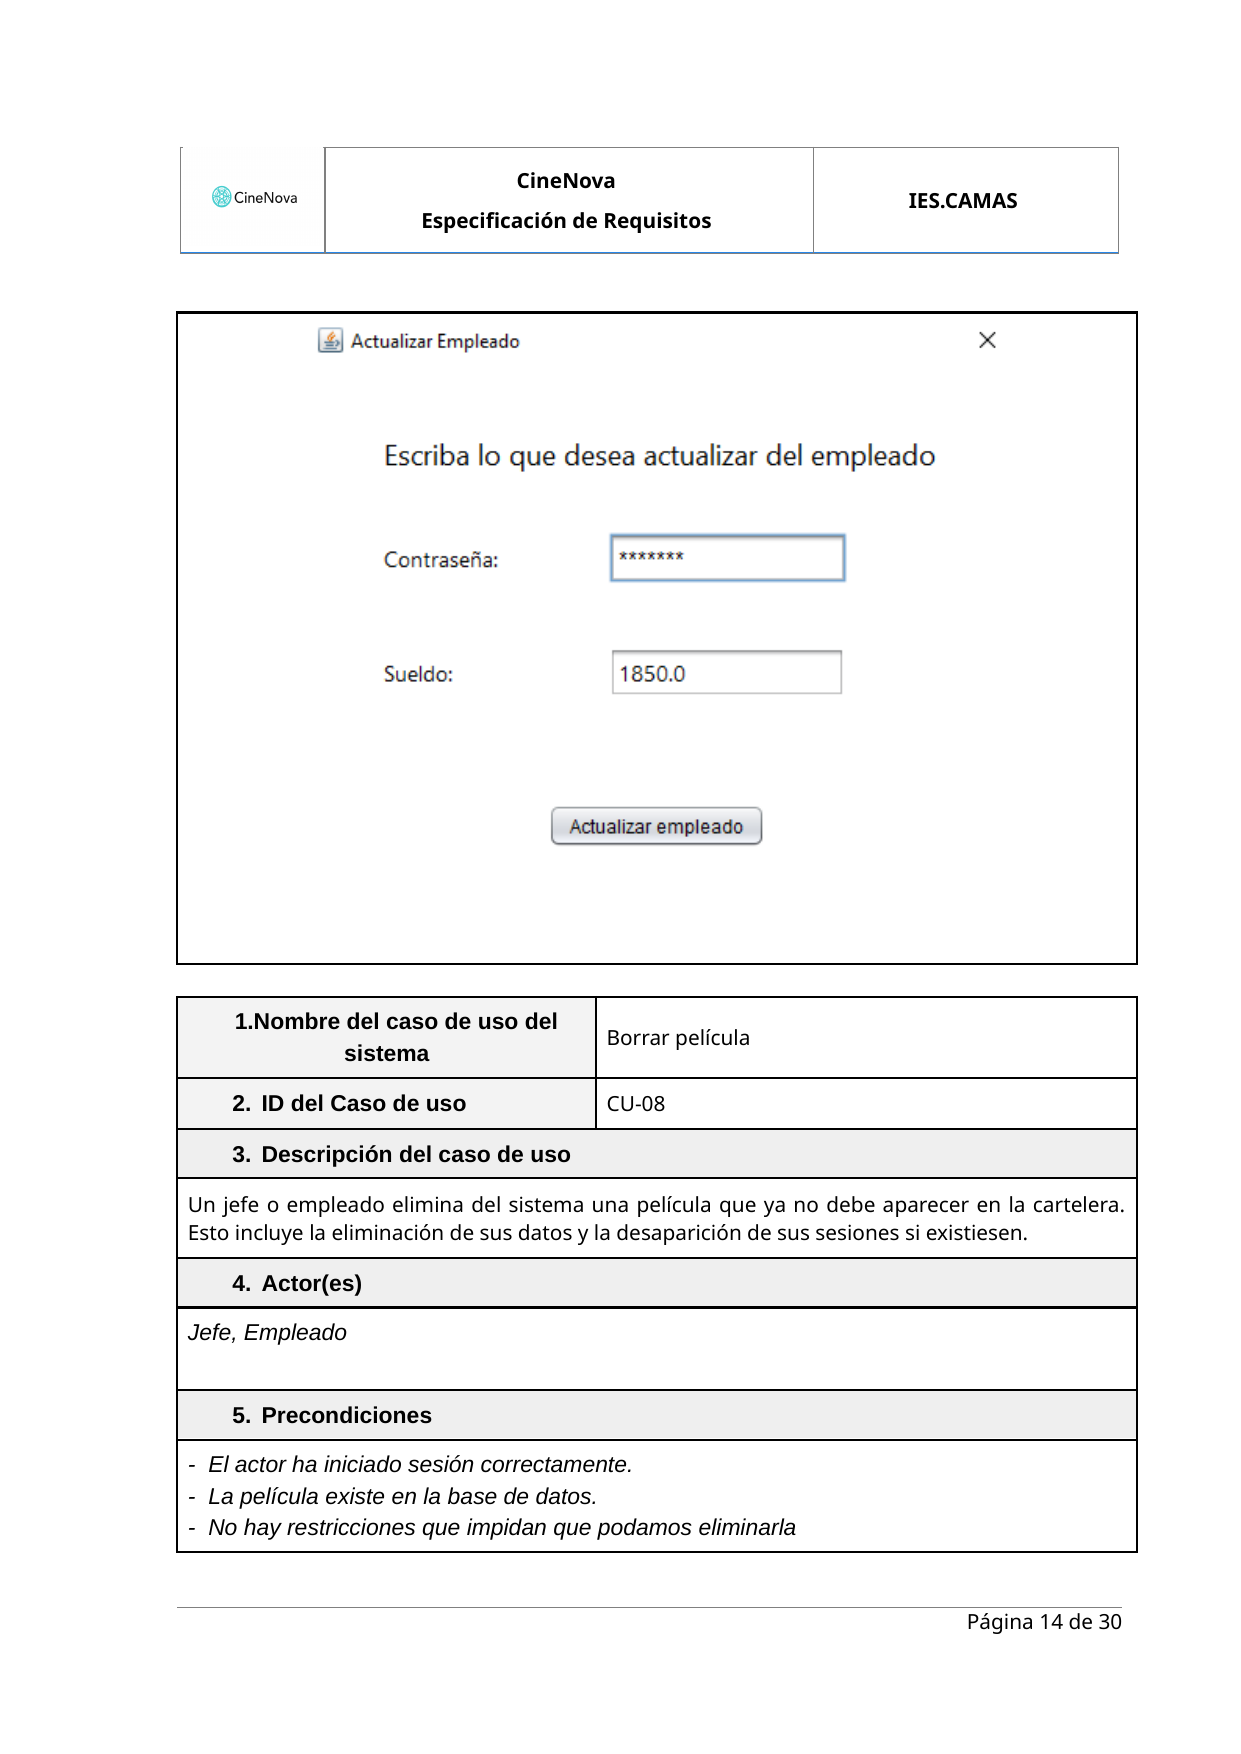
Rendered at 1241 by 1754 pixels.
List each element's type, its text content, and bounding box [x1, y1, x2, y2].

table_header Borrar película [597, 998, 1136, 1077]
table_cell Jefe, Empleado [178, 1309, 1136, 1389]
table_cell ID del Caso de uso [178, 1079, 595, 1128]
table_cell Actor(es) [178, 1259, 1136, 1306]
table_cell [178, 314, 1136, 962]
table_cell CU-08 [597, 1079, 1136, 1128]
table_cell - El actor ha iniciado sesión correctamente. - La película existe en la base de datos. - No hay restricciones que impidan que podamos eliminarla [178, 1441, 1136, 1551]
table_cell Un jefe o empleado elimina del sistema una película que ya no debe aparecer en la cartelera. Esto incluye la eliminación de sus datos y la desaparición de sus sesiones si existiesen. [178, 1179, 1136, 1257]
picture [183, 147, 324, 246]
table_cell Descripción del caso de uso [178, 1130, 1136, 1177]
picture [309, 323, 1005, 909]
table_cell Precondiciones [178, 1391, 1136, 1438]
table_header 1.Nombre del caso de uso del sistema [178, 998, 595, 1077]
